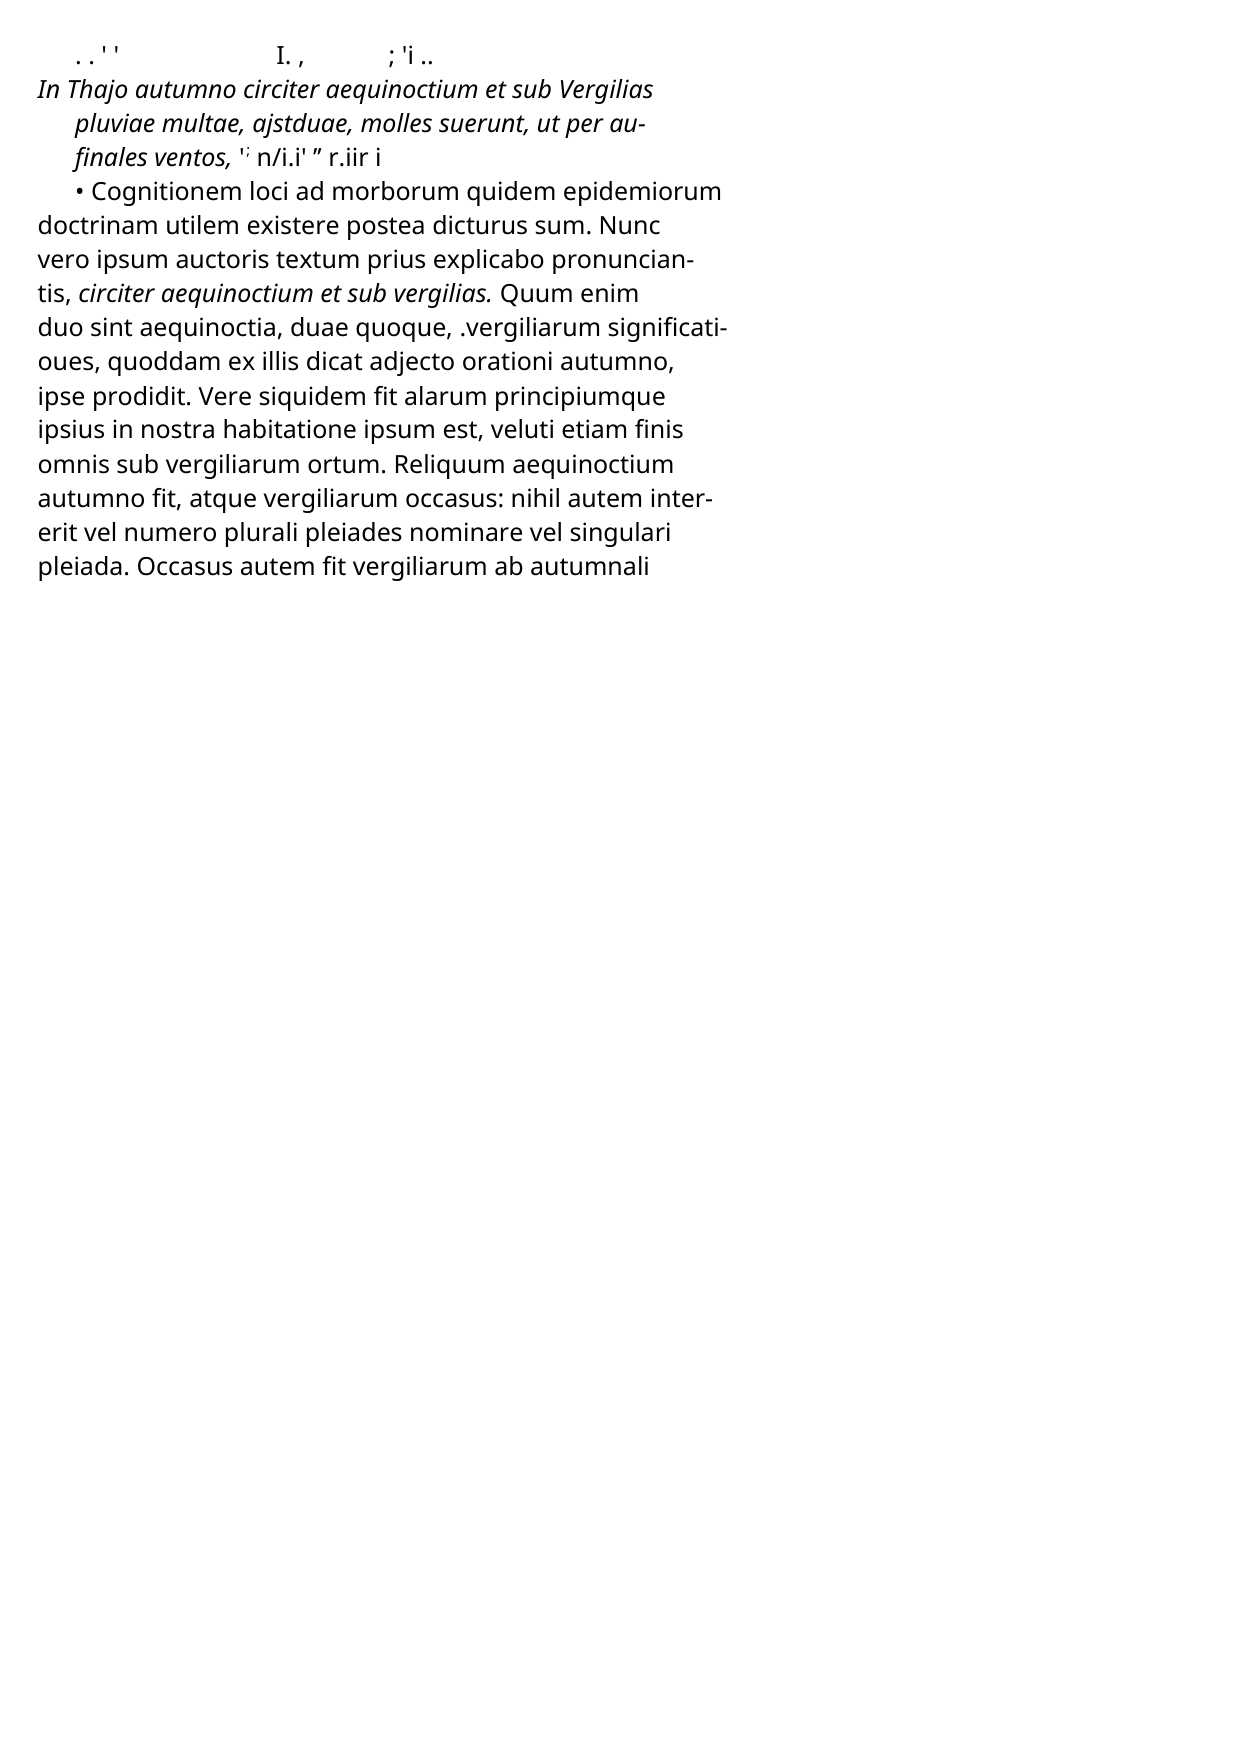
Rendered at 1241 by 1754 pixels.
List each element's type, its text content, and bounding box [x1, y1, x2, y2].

text In Thajo autumno circiter aequinoctium et sub Vergilias pluviae multae, ajstduae, molles suerunt, ut per au- finales ventos, ' ; n/i.i' ’’ r.iir i [37, 72, 1203, 174]
text . . ' ' I. , ; 'i .. [37, 37, 1203, 72]
text • Cognitionem loci ad morborum quidem epidemiorum doctrinam utilem existere postea dicturus sum. Nunc vero ipsum auctoris textum prius explicabo pronuncian- tis, circiter aequinoctium et sub vergilias. Quum enim duo sint aequinoctia, duae quoque, .vergiliarum significati- oues, quoddam ex illis dicat adjecto orationi autumno, ipse prodidit. Vere siquidem fit alarum principiumque ipsius in nostra habitatione ipsum est, veluti etiam finis omnis sub vergiliarum ortum. Reliquum aequinoctium autumno fit, atque vergiliarum occasus: nihil autem inter- erit vel numero plurali pleiades nominare vel singulari pleiada. Occasus autem fit vergiliarum ab autumnali [37, 174, 1203, 582]
